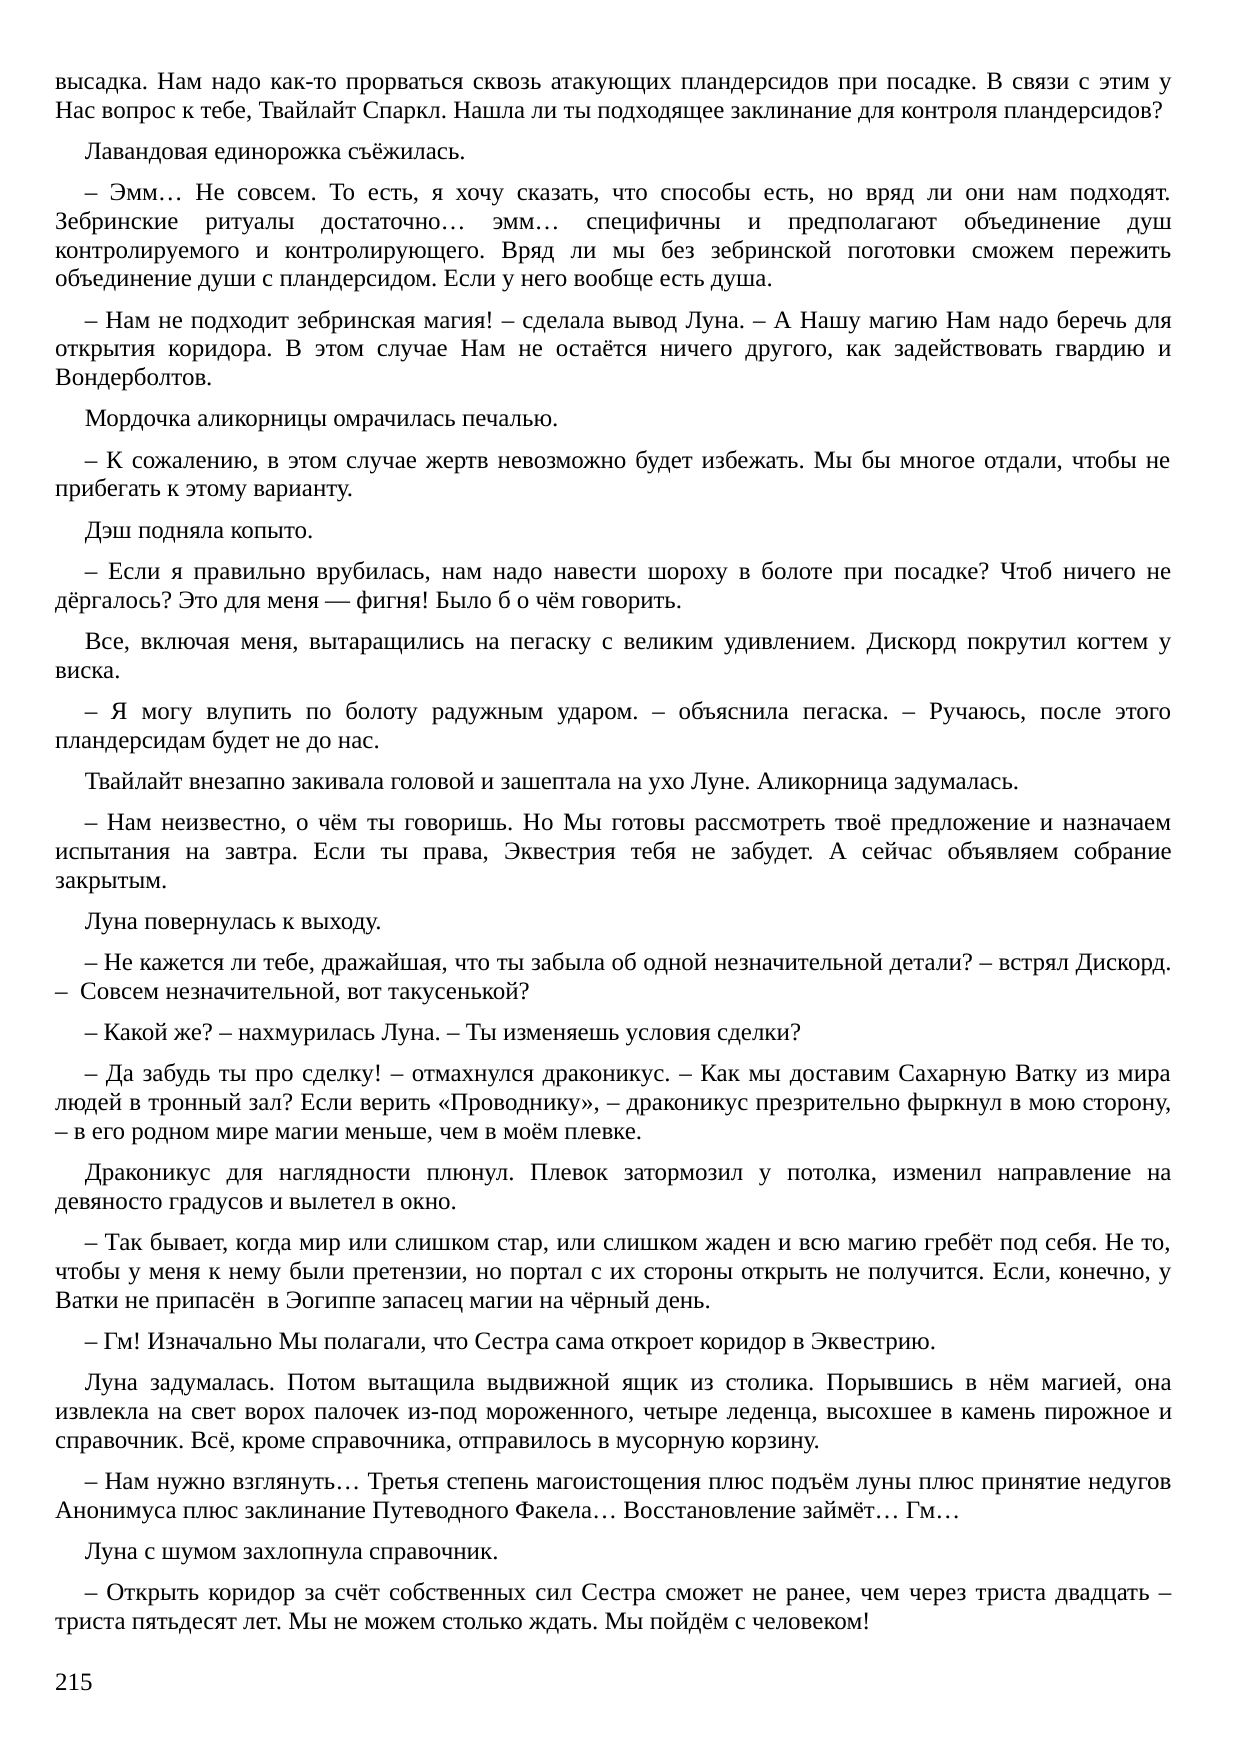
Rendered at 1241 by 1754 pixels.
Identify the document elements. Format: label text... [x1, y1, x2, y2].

text Драконикус для наглядности плюнул. Плевок затормозил у потолка, изменил направление на девяносто градусов и вылетел в окно. [55, 1157, 1173, 1215]
text Все, включая меня, вытаращились на пегаску с великим удивлением. Дискорд покрутил когтем у виска. [55, 626, 1173, 683]
text Твайлайт внезапно закивала головой и зашептала на ухо Луне. Аликорница задумалась. [55, 766, 1173, 795]
text – Эмм… Не совсем. То есть, я хочу сказать, что способы есть, но вряд ли они нам подходят. Зебринские ритуалы достаточно… эмм… специфичны и предполагают объединение душ контролируемого и контролирующего. Вряд ли мы без зебринской поготовки сможем пережить объединение души с пландерсидом. Если у него вообще есть душа. [55, 177, 1173, 292]
text Дэш подняла копыто. [55, 515, 1173, 543]
text – Какой же? – нахмурилась Луна. – Ты изменяешь условия сделки? [55, 1017, 1173, 1046]
text – Я могу влупить по болоту радужным ударом. – объяснила пегаска. – Ручаюсь, после этого пландерсидам будет не до нас. [55, 696, 1173, 753]
text Мордочка аликорницы омрачилась печалью. [55, 403, 1173, 432]
text – Нам неизвестно, о чём ты говоришь. Но Мы готовы рассмотреть твоё предложение и назначаем испытания на завтра. Если ты права, Эквестрия тебя не забудет. А сейчас объявляем собрание закрытым. [55, 807, 1173, 893]
text – Нам не подходит зебринская магия! – сделала вывод Луна. – А Нашу магию Нам надо беречь для открытия коридора. В этом случае Нам не остаётся ничего другого, как задействовать гвардию и Вондерболтов. [55, 305, 1173, 391]
text – Если я правильно врубилась, нам надо навести шороху в болоте при посадке? Чтоб ничего не дёргалось? Это для меня — фигня! Было б о чём говорить. [55, 556, 1173, 613]
text – Открыть коридор за счёт собственных сил Сестра сможет не ранее, чем через триста двадцать – триста пятьдесят лет. Мы не можем столько ждать. Мы пойдём с человеком! [55, 1577, 1173, 1635]
text – Да забудь ты про сделку! – отмахнулся драконикус. – Как мы доставим Сахарную Ватку из мира людей в тронный зал? Если верить «Проводнику», – драконикус презрительно фыркнул в мою сторону, – в его родном мире магии меньше, чем в моём плевке. [55, 1058, 1173, 1145]
text Луна с шумом захлопнула справочник. [55, 1536, 1173, 1565]
text – К сожалению, в этом случае жертв невозможно будет избежать. Мы бы многое отдали, чтобы не прибегать к этому варианту. [55, 445, 1173, 502]
text Лавандовая единорожка съёжилась. [55, 136, 1173, 165]
text – Не кажется ли тебе, дражайшая, что ты забыла об одной незначительной детали? – встрял Дискорд. – Совсем незначительной, вот такусенькой? [55, 947, 1173, 1005]
text – Гм! Изначально Мы полагали, что Сестра сама откроет коридор в Эквестрию. [55, 1326, 1173, 1355]
text Луна повернулась к выходу. [55, 906, 1173, 935]
text – Так бывает, когда мир или слишком стар, или слишком жаден и всю магию гребёт под себя. Не то, чтобы у меня к нему были претензии, но портал с их стороны открыть не получится. Если, конечно, у Ватки не припасён в Эогиппе запасец магии на чёрный день. [55, 1227, 1173, 1313]
text – Нам нужно взглянуть… Третья степень магоистощения плюс подъём луны плюс принятие недугов Анонимуса плюс заклинание Путеводного Факела… Восстановление займёт… Гм… [55, 1466, 1173, 1523]
text высадка. Нам надо как-то прорваться сквозь атакующих пландерсидов при посадке. В связи с этим у Нас вопрос к тебе, Твайлайт Спаркл. Нашла ли ты подходящее заклинание для контроля пландерсидов? [55, 66, 1173, 123]
text Луна задумалась. Потом вытащила выдвижной ящик из столика. Порывшись в нём магией, она извлекла на свет ворох палочек из-под мороженного, четыре леденца, высохшее в камень пирожное и справочник. Всё, кроме справочника, отправилось в мусорную корзину. [55, 1367, 1173, 1453]
